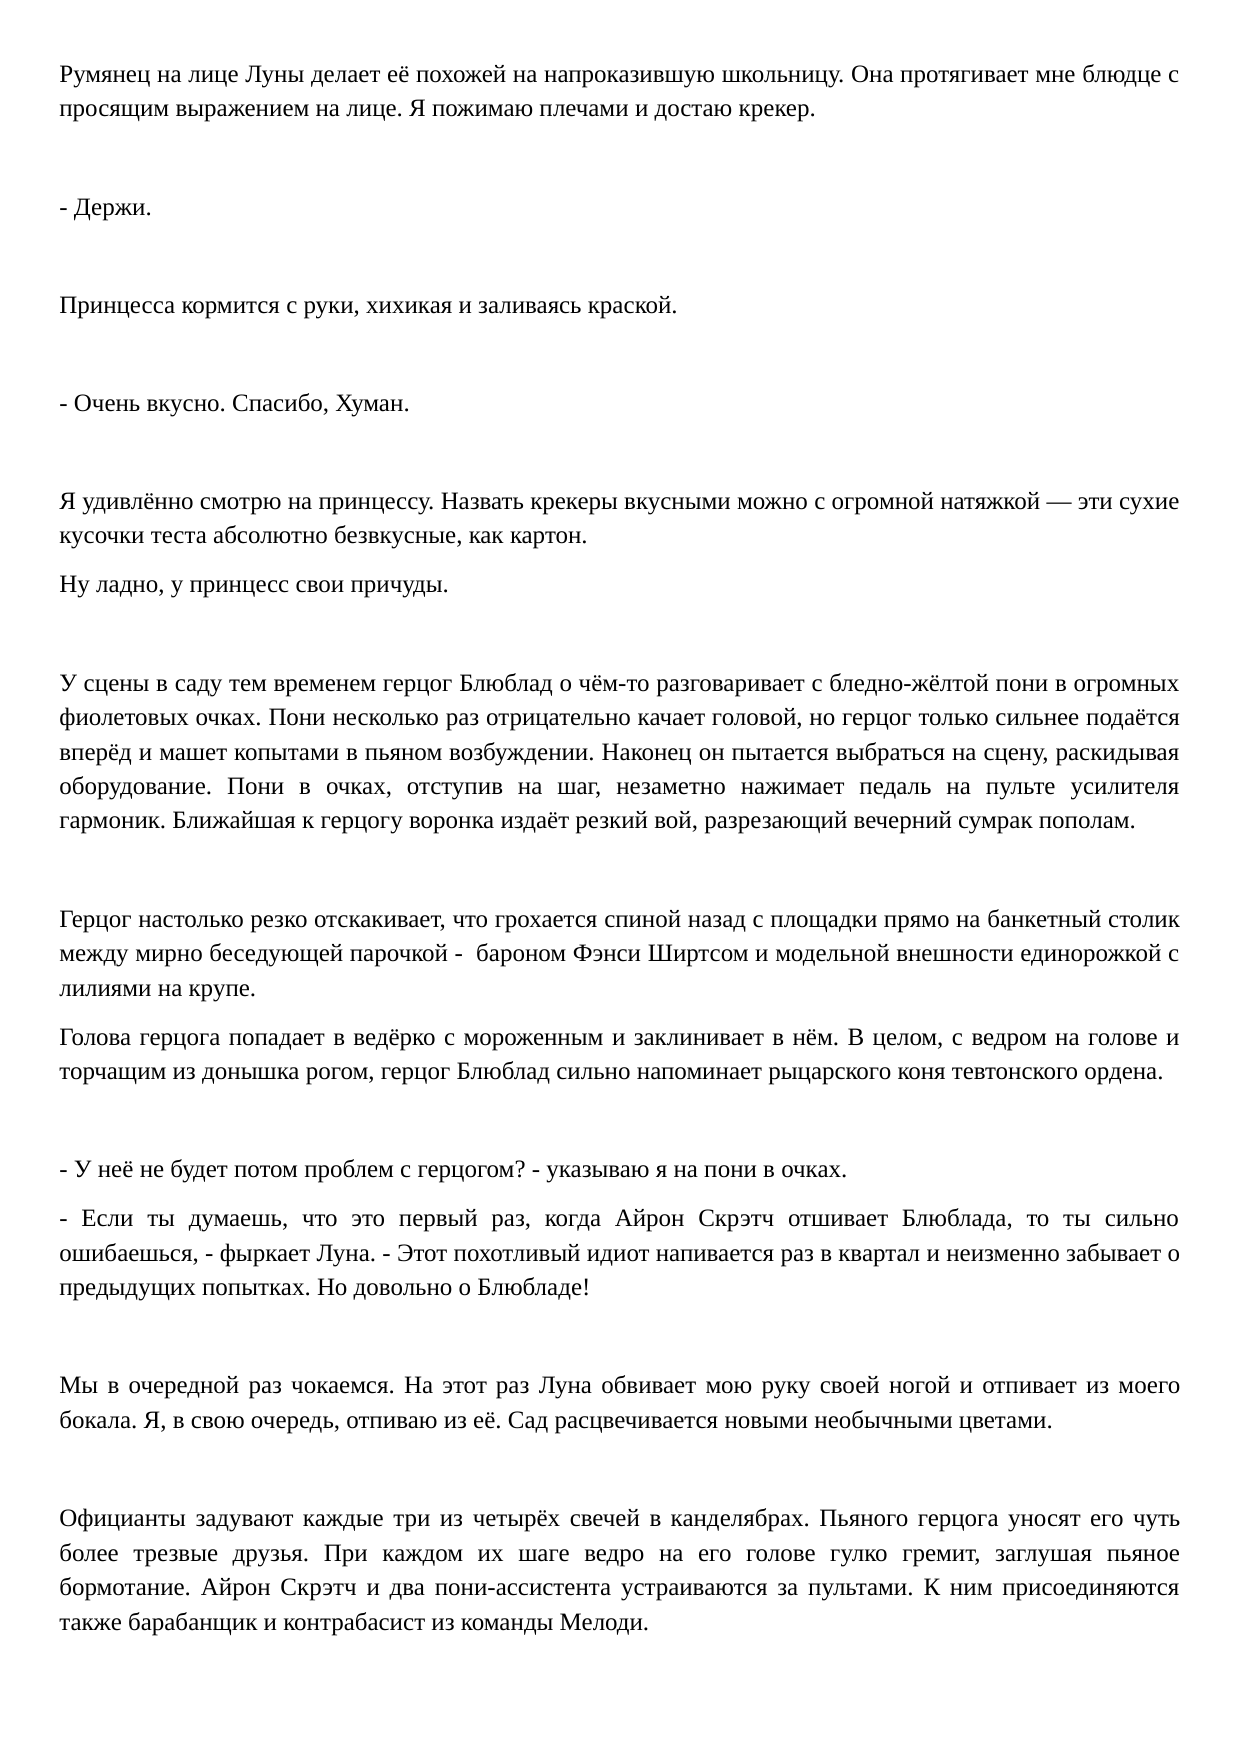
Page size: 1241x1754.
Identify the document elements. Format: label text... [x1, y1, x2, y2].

text Я удивлённо смотрю на принцессу. Назвать крекеры вкусными можно с огромной натяжкой — эти сухие кусочки теста абсолютно безвкусные, как картон. [59, 486, 1181, 549]
text Герцог настолько резко отскакивает, что грохается спиной назад с площадки прямо на банкетный столик между мирно беседующей парочкой - бароном Фэнси Ширтсом и модельной внешности единорожкой с лилиями на крупе. [59, 904, 1181, 1001]
text Официанты задувают каждые три из четырёх свечей в канделябрах. Пьяного герцога уносят его чуть более трезвые друзья. При каждом их шаге ведро на его голове гулко гремит, заглушая пьяное бормотание. Айрон Скрэтч и два пони-ассистента устраиваются за пультами. К ним присоединяются также барабанщик и контрабасист из команды Мелоди. [59, 1503, 1181, 1635]
text У сцены в саду тем временем герцог Блюблад о чём-то разговаривает с бледно-жёлтой пони в огромных фиолетовых очках. Пони несколько раз отрицательно качает головой, но герцог только сильнее подаётся вперёд и машет копытами в пьяном возбуждении. Наконец он пытается выбраться на сцену, раскидывая оборудование. Пони в очках, отступив на шаг, незаметно нажимает педаль на пульте усилителя гармоник. Ближайшая к герцогу воронка издаёт резкий вой, разрезающий вечерний сумрак пополам. [59, 668, 1181, 834]
text - Держи. [59, 192, 1181, 220]
text - Если ты думаешь, что это первый раз, когда Айрон Скрэтч отшивает Блюблада, то ты сильно ошибаешься, - фыркает Луна. - Этот похотливый идиот напивается раз в квартал и неизменно забывает о предыдущих попытках. Но довольно о Блюбладе! [59, 1203, 1181, 1301]
text Ну ладно, у принцесс свои причуды. [59, 569, 1181, 598]
text - У неё не будет потом проблем с герцогом? - указываю я на пони в очках. [59, 1154, 1181, 1183]
text Голова герцога попадает в ведёрко с мороженным и заклинивает в нём. В целом, с ведром на голове и торчащим из донышка рогом, герцог Блюблад сильно напоминает рыцарского коня тевтонского ордена. [59, 1022, 1181, 1085]
text Румянец на лице Луны делает её похожей на напроказившую школьницу. Она протягивает мне блюдце с просящим выражением на лице. Я пожимаю плечами и достаю крекер. [59, 59, 1181, 122]
text Мы в очередной раз чокаемся. На этот раз Луна обвивает мою руку своей ногой и отпивает из моего бокала. Я, в свою очередь, отпиваю из её. Сад расцвечивается новыми необычными цветами. [59, 1371, 1181, 1434]
text - Очень вкусно. Спасибо, Хуман. [59, 388, 1181, 417]
text Принцесса кормится с руки, хихикая и заливаясь краской. [59, 290, 1181, 318]
